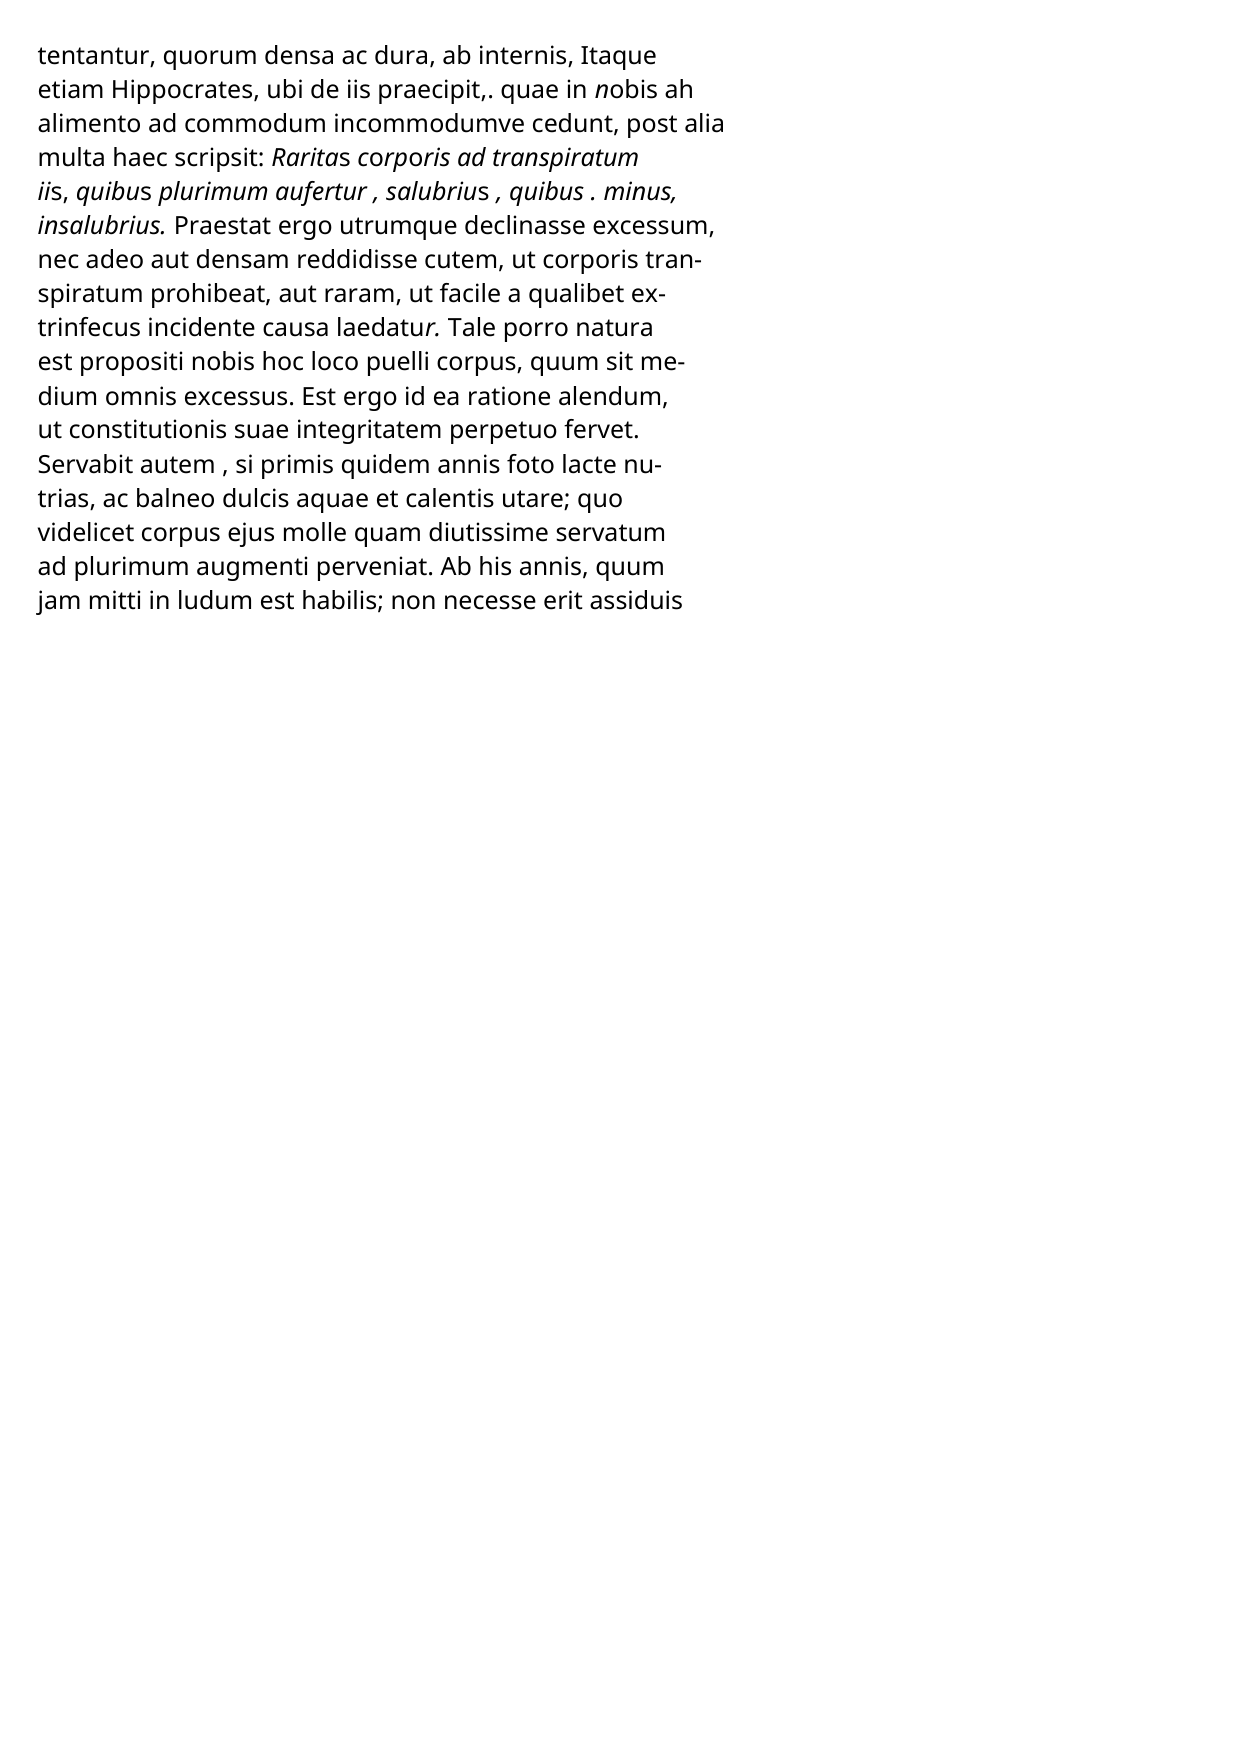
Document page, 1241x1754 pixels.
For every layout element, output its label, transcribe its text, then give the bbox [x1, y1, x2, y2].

text tentantur, quorum densa ac dura, ab internis, Itaque etiam Hippocrates, ubi de iis praecipit,. quae in nobis ah alimento ad commodum incommodumve cedunt, post alia multa haec scripsit: Raritas corporis ad transpiratum iis, quibus plurimum aufertur , salubrius , quibus . minus, insalubrius. Praestat ergo utrumque declinasse excessum, nec adeo aut densam reddidisse cutem, ut corporis tran- spiratum prohibeat, aut raram, ut facile a qualibet ex- trinfecus incidente causa laedatur. Tale porro natura est propositi nobis hoc loco puelli corpus, quum sit me- dium omnis excessus. Est ergo id ea ratione alendum, ut constitutionis suae integritatem perpetuo fervet. Servabit autem , si primis quidem annis foto lacte nu- trias, ac balneo dulcis aquae et calentis utare; quo videlicet corpus ejus molle quam diutissime servatum ad plurimum augmenti perveniat. Ab his annis, quum jam mitti in ludum est habilis; non necesse erit assiduis [37, 37, 1203, 617]
